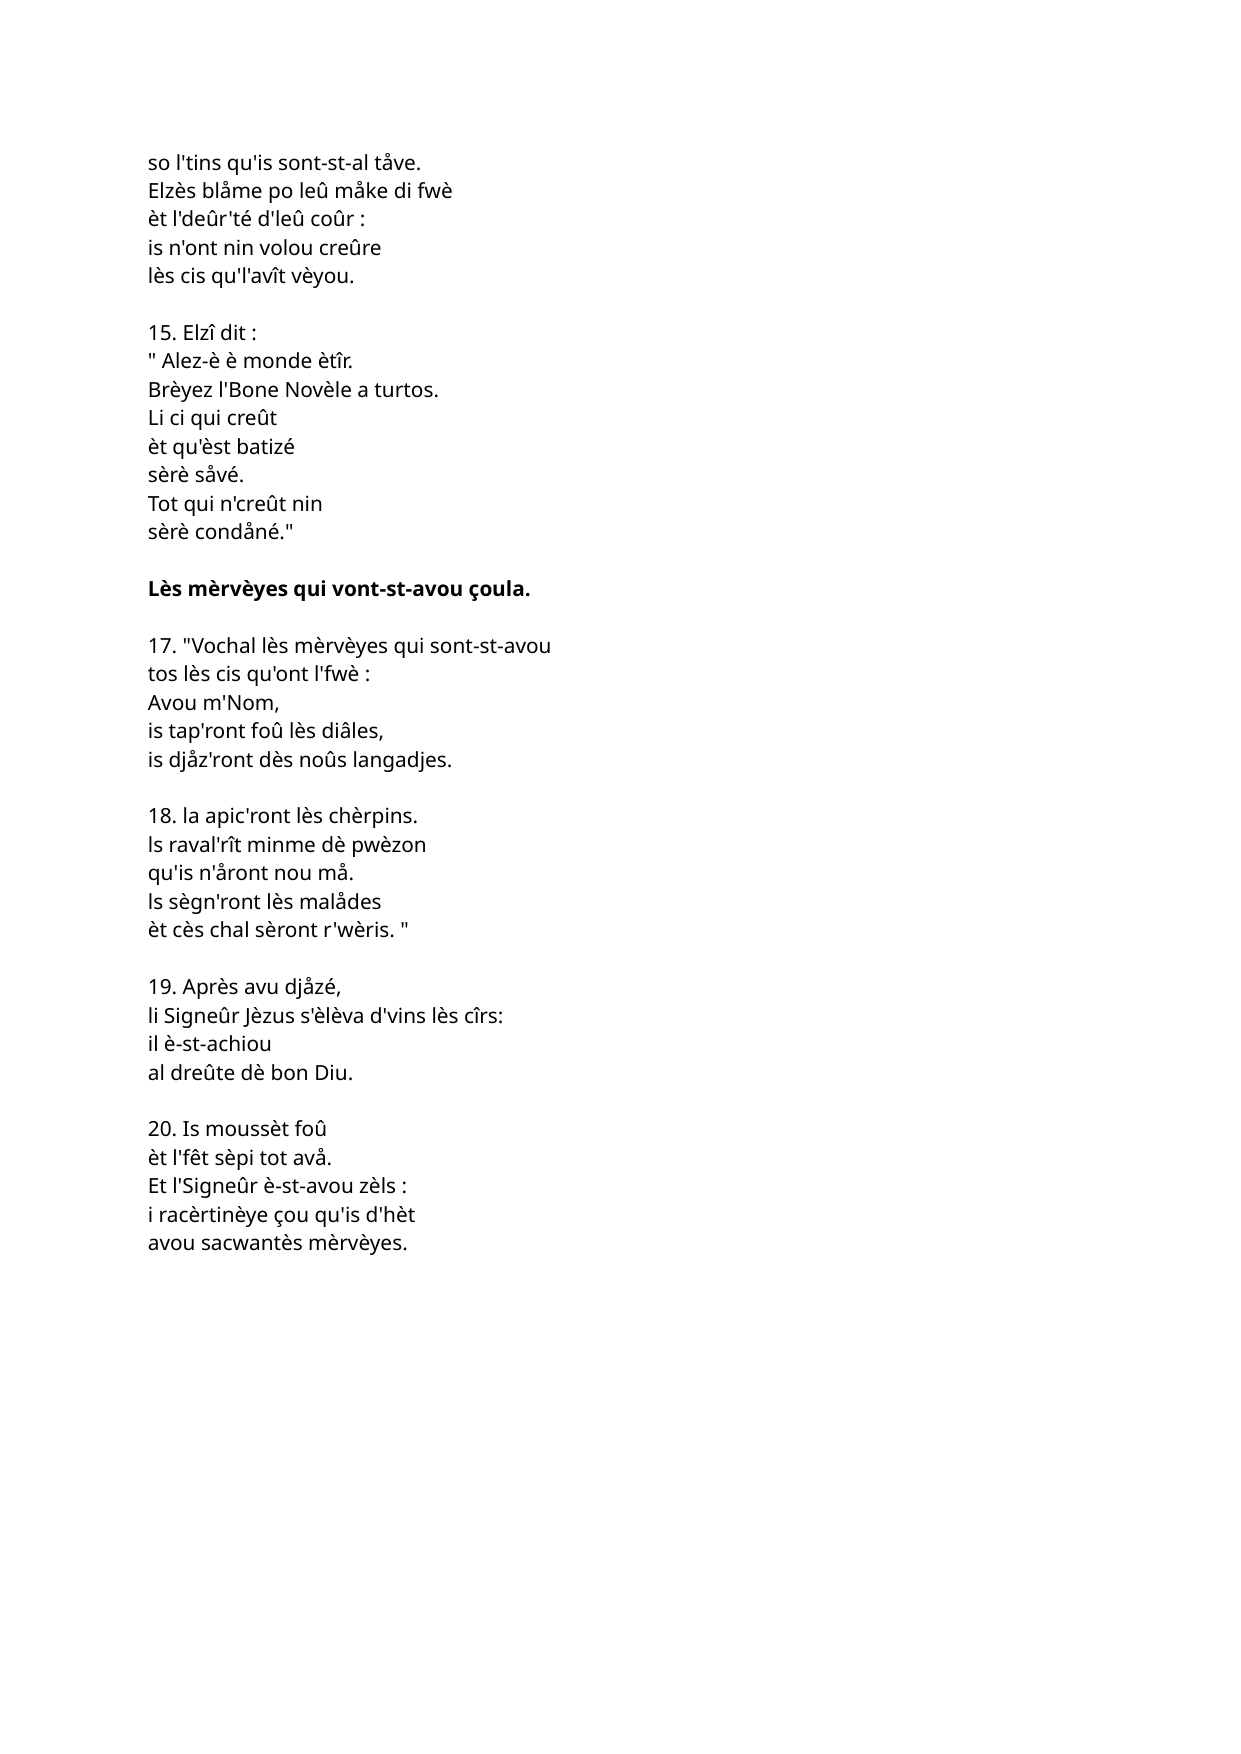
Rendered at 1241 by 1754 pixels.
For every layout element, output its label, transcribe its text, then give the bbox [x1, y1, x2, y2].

text qu'is n'åront nou må. [148, 858, 1093, 887]
text i racèrtinèye çou qu'is d'hèt [148, 1200, 1093, 1228]
text Li ci qui creût [148, 403, 1093, 432]
text is n'ont nin volou creûre [148, 233, 1093, 261]
text èt l'deûr'té d'leû coûr : [148, 204, 1093, 233]
text " Alez-è è monde ètîr. [148, 347, 1093, 375]
text èt l'fêt sèpi tot avå. [148, 1143, 1093, 1171]
text il è-st-achiou [148, 1029, 1093, 1058]
text Avou m'Nom, [148, 688, 1093, 716]
text li Signeûr Jèzus s'èlèva d'vins lès cîrs: [148, 1001, 1093, 1029]
text ls raval'rît minme dè pwèzon [148, 830, 1093, 858]
text 18. la apic'ront lès chèrpins. [148, 802, 1093, 830]
text Et l'Signeûr è-st-avou zèls : [148, 1171, 1093, 1200]
text Brèyez l'Bone Novèle a turtos. [148, 375, 1093, 403]
text al dreûte dè bon Diu. [148, 1058, 1093, 1086]
text èt cès chal sèront r'wèris. " [148, 915, 1093, 944]
text tos lès cis qu'ont l'fwè : [148, 659, 1093, 688]
text Tot qui n'creût nin [148, 489, 1093, 517]
text is tap'ront foû lès diâles, [148, 716, 1093, 745]
text avou sacwantès mèrvèyes. [148, 1228, 1093, 1257]
text 20. Is moussèt foû [148, 1114, 1093, 1143]
text 19. Après avu djåzé, [148, 972, 1093, 1001]
text sèrè condåné." [148, 517, 1093, 546]
text lès cis qu'l'avît vèyou. [148, 261, 1093, 290]
text èt qu'èst batizé [148, 432, 1093, 460]
text 17. "Vochal lès mèrvèyes qui sont-st-avou [148, 631, 1093, 659]
text Elzès blåme po leû måke di fwè [148, 176, 1093, 204]
text ls sègn'ront lès malådes [148, 887, 1093, 915]
text sèrè såvé. [148, 460, 1093, 489]
text Lès mèrvèyes qui vont-st-avou çoula. [148, 574, 1093, 603]
text so l'tins qu'is sont-st-al tåve. [148, 148, 1093, 176]
text 15. Elzî dit : [148, 318, 1093, 347]
text is djåz'ront dès noûs langadjes. [148, 745, 1093, 773]
